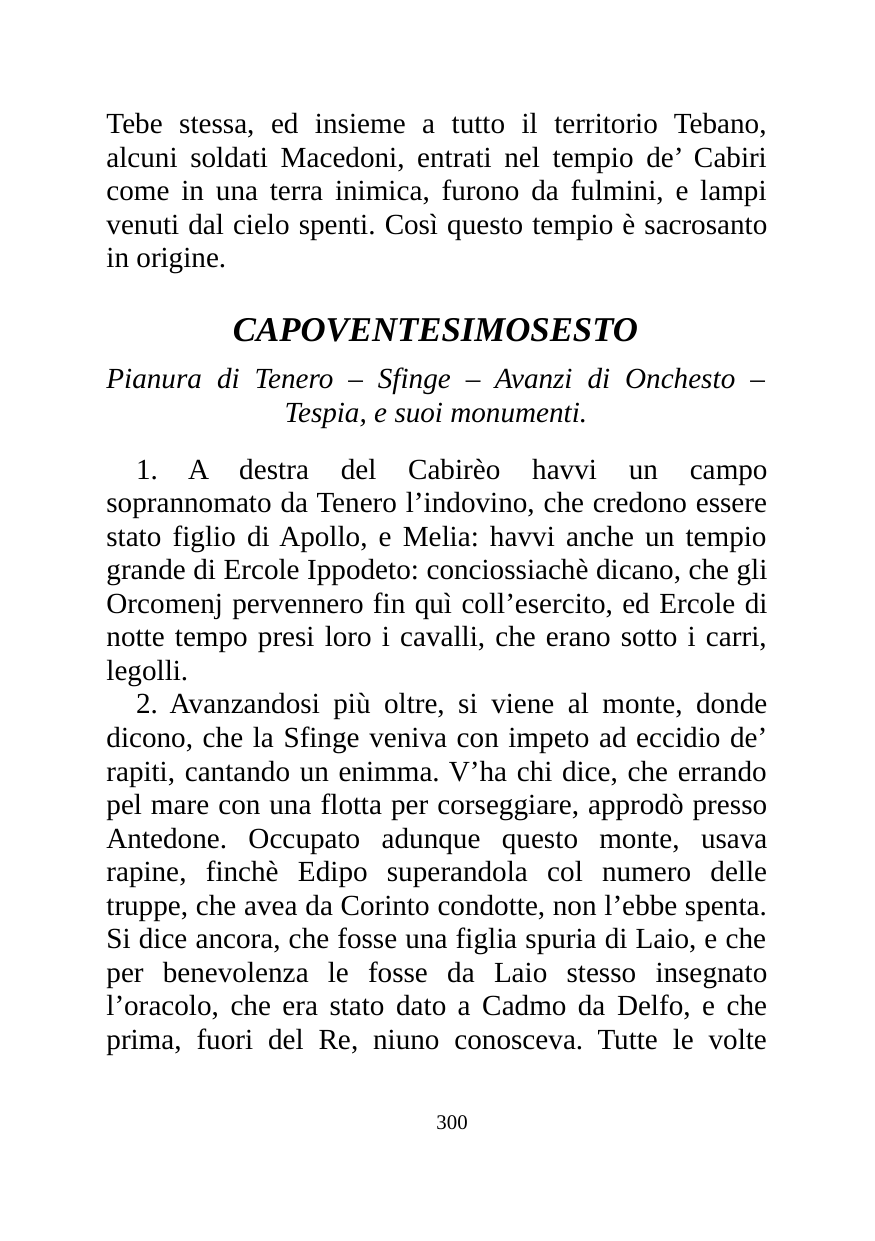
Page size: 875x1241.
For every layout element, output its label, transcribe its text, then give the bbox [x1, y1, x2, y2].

text Pianura di Tenero – Sfinge – Avanzi di Onchesto – Tespia, e suoi monumenti. [106, 361, 768, 428]
text 1. A destra del Cabirèo havvi un campo soprannomato da Tenero l’indovino, che credono essere stato figlio di Apollo, e Melia: havvi anche un tempio grande di Ercole Ippodeto: conciossiachè dicano, che gli Orcomenj pervennero fin quì coll’esercito, ed Ercole di notte tempo presi loro i cavalli, che erano sotto i carri, legolli. [106, 452, 768, 687]
text 2. Avanzandosi più oltre, si viene al monte, donde dicono, che la Sfinge veniva con impeto ad eccidio de’ rapiti, cantando un enimma. V’ha chi dice, che errando pel mare con una flotta per corseggiare, approdò presso Antedone. Occupato adunque questo monte, usava rapine, finchè Edipo superandola col numero delle truppe, che avea da Corinto condotte, non l’ebbe spenta. Si dice ancora, che fosse una figlia spuria di Laio, e che per benevolenza le fosse da Laio stesso insegnato l’oracolo, che era stato dato a Cadmo da Delfo, e che prima, fuori del Re, niuno conosceva. Tutte le volte [106, 687, 768, 1056]
text Tebe stessa, ed insieme a tutto il territorio Tebano, alcuni soldati Macedoni, entrati nel tempio de’ Cabiri come in una terra inimica, furono da fulmini, e lampi venuti dal cielo spenti. Così questo tempio è sacrosanto in origine. [106, 106, 768, 274]
subtitle CAPOVENTESIMOSESTO [106, 309, 768, 349]
